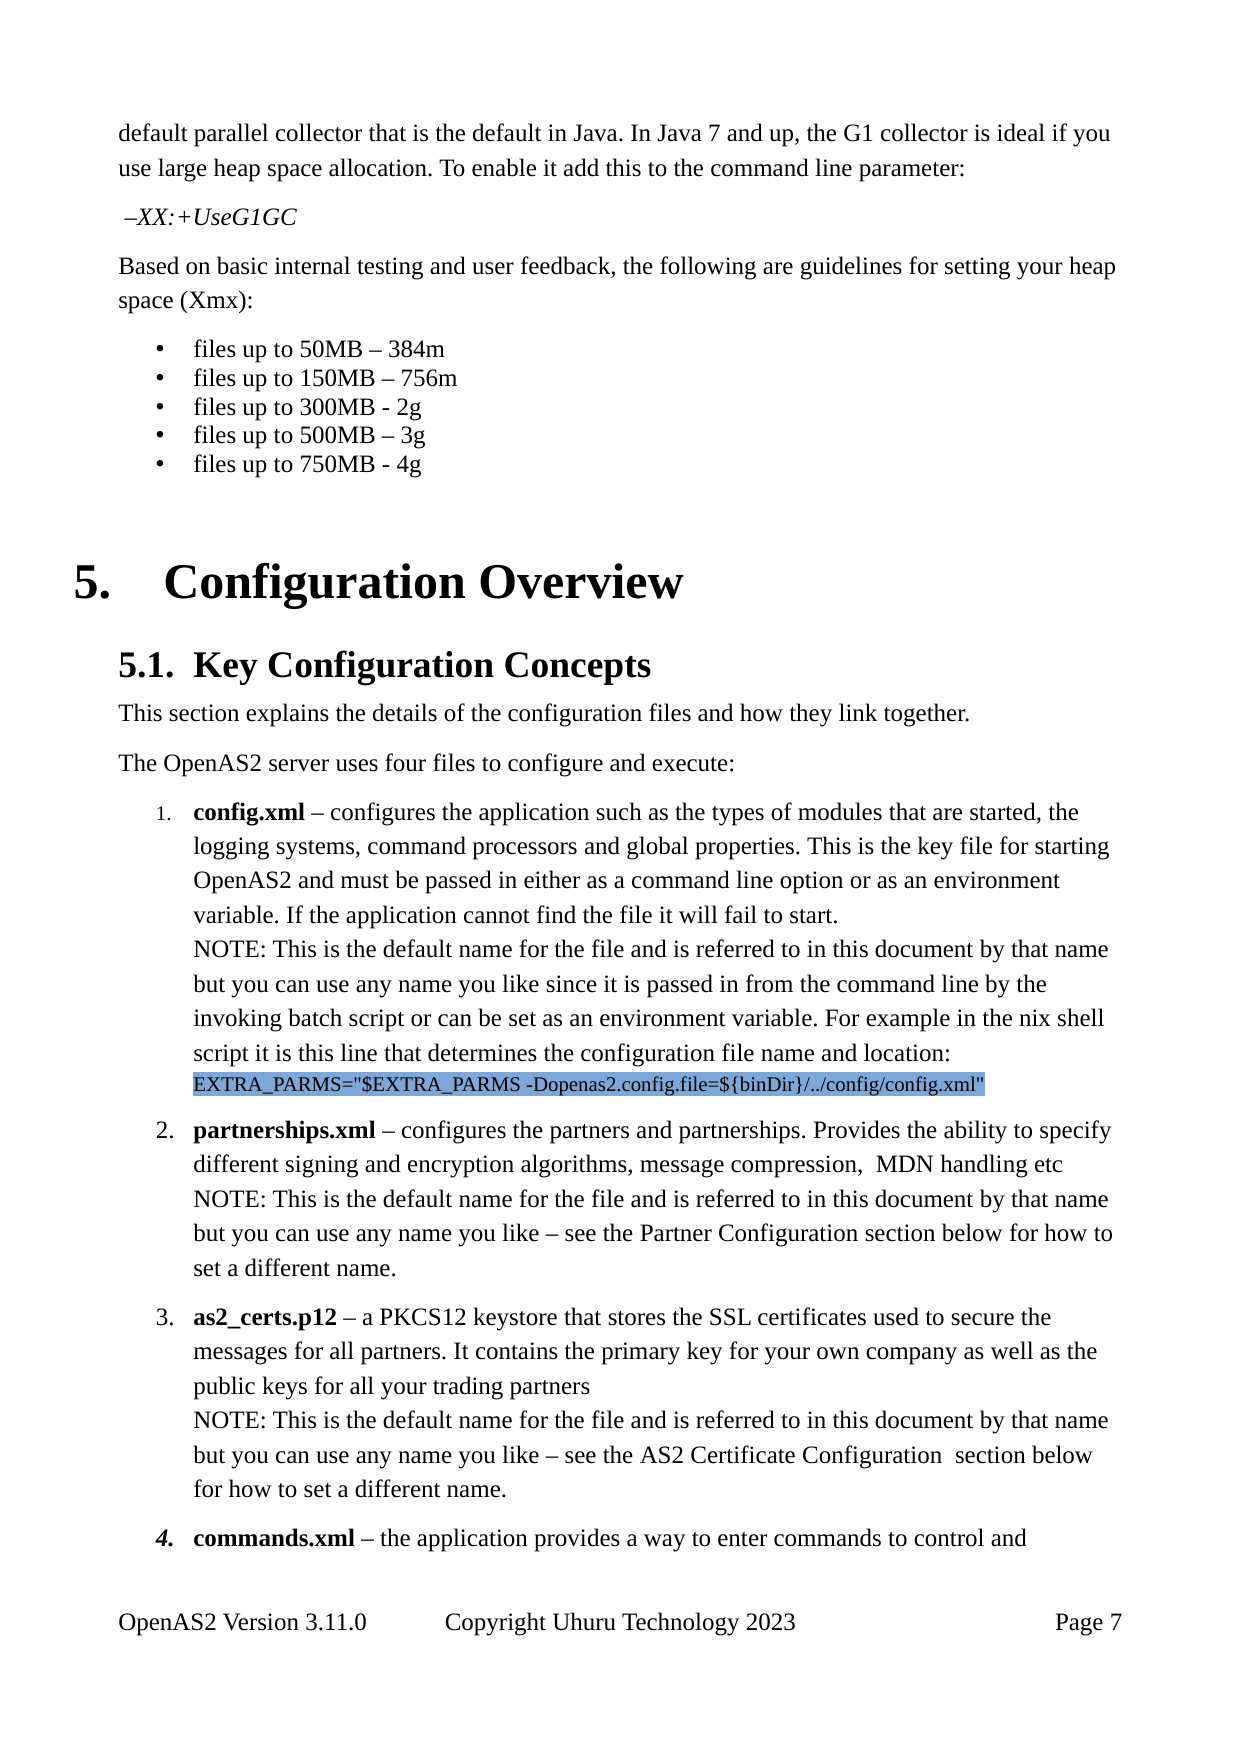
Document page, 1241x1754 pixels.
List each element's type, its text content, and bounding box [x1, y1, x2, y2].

list files up to 500MB – 3g [156, 421, 1122, 449]
text The OpenAS2 server uses four files to configure and execute: [118, 748, 1122, 776]
list files up to 50MB – 384m [156, 334, 1122, 363]
text This section explains the details of the configuration files and how they link together. [118, 698, 1122, 727]
text –XX:+UseG1GC [118, 202, 1122, 230]
list files up to 300MB - 2g [156, 392, 1122, 421]
subtitle Key Configuration Concepts [118, 643, 1122, 686]
text default parallel collector that is the default in Java. In Java 7 and up, the G1 collector is ideal if you use large heap space allocation. To enable it add this to the command line parameter: [118, 118, 1122, 181]
subtitle Configuration Overview [73, 552, 1122, 609]
list partnerships.xml – configures the partners and partnerships. Provides the ability to specify different signing and encryption algorithms, message compression, MDN handling etc NOTE: This is the default name for the file and is referred to in this document by that name but you can use any name you like – see the Partner Configuration section below for how to set a different name. [156, 1115, 1122, 1282]
list files up to 750MB - 4g [156, 449, 1122, 478]
list commands.xml – the application provides a way to enter commands to control and [156, 1523, 1122, 1552]
list config.xml – configures the application such as the types of modules that are started, the logging systems, command processors and global properties. This is the key file for starting OpenAS2 and must be passed in either as a command line option or as an environment variable. If the application cannot find the file it will fail to start. NOTE: This is the default name for the file and is referred to in this document by that name but you can use any name you like since it is passed in from the command line by the invoking batch script or can be set as an environment variable. For example in the nix shell script it is this line that determines the configuration file name and location: EXTRA_PARMS="$EXTRA_PARMS -Dopenas2.config.file=${binDir}/../config/config.xml" [156, 797, 1122, 1096]
list files up to 150MB – 756m [156, 363, 1122, 392]
list as2_certs.p12 – a PKCS12 keystore that stores the SSL certificates used to secure the messages for all partners. It contains the primary key for your own company as well as the public keys for all your trading partners NOTE: This is the default name for the file and is referred to in this document by that name but you can use any name you like – see the AS2 Certificate Configuration section below for how to set a different name. [156, 1302, 1122, 1503]
text Based on basic internal testing and user feedback, the following are guidelines for setting your heap space (Xmx): [118, 251, 1122, 314]
